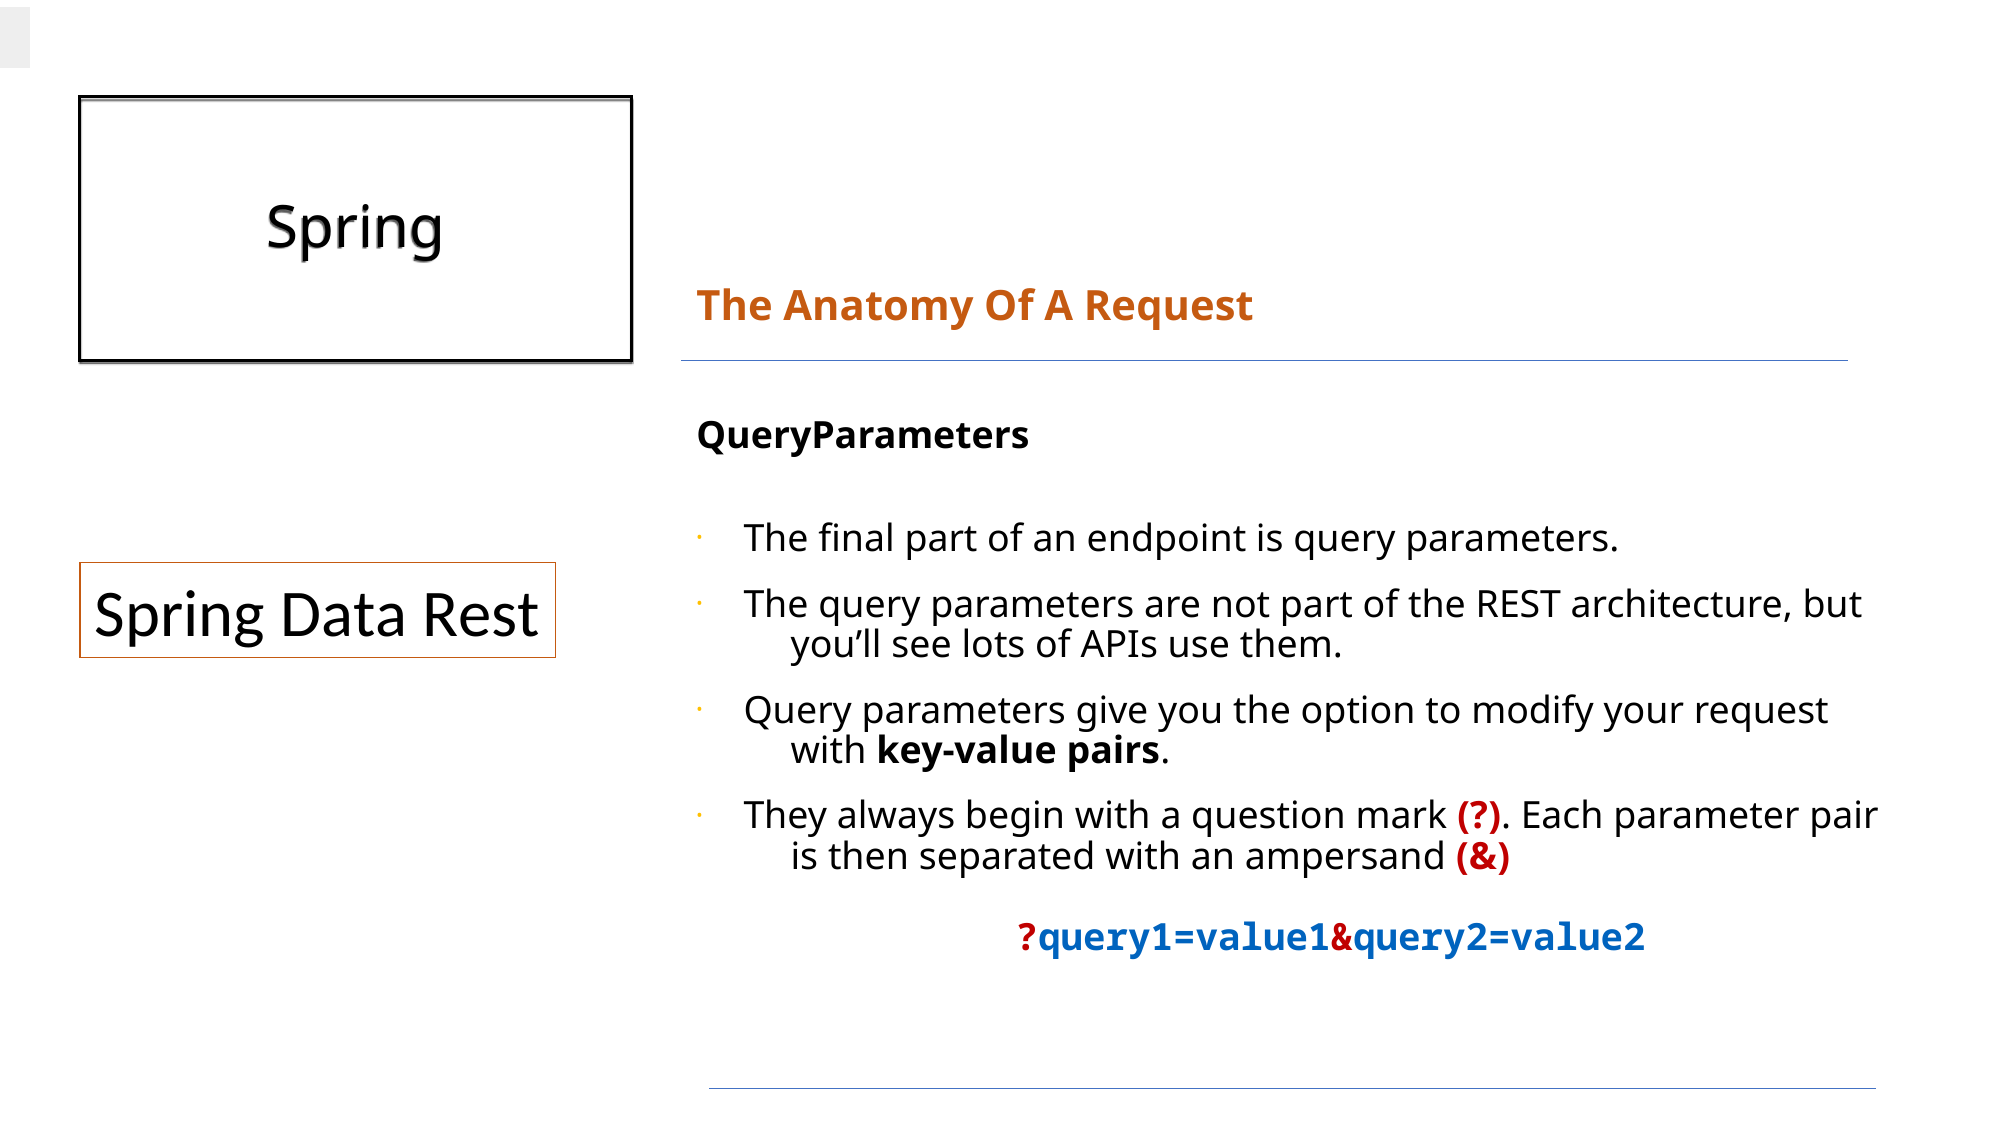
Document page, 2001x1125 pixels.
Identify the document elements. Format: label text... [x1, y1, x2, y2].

title Spring [79, 96, 632, 361]
text_box [0, 7, 30, 68]
text_box QueryParameters [681, 403, 1682, 464]
text_box Spring Data Rest [80, 562, 556, 658]
text_box The Anatomy Of A Request [681, 271, 1682, 337]
text_box The final part of an endpoint is query parameters. The query parameters are not part of the REST architecture, but you’ll see lots of APIs use them. Query parameters give you the option to modify your request with key-value pairs. They always begin with a question mark (?). Each parameter pair is then separated with an ampersand (&) ?query1=value1&query2=value2 [681, 511, 1904, 971]
